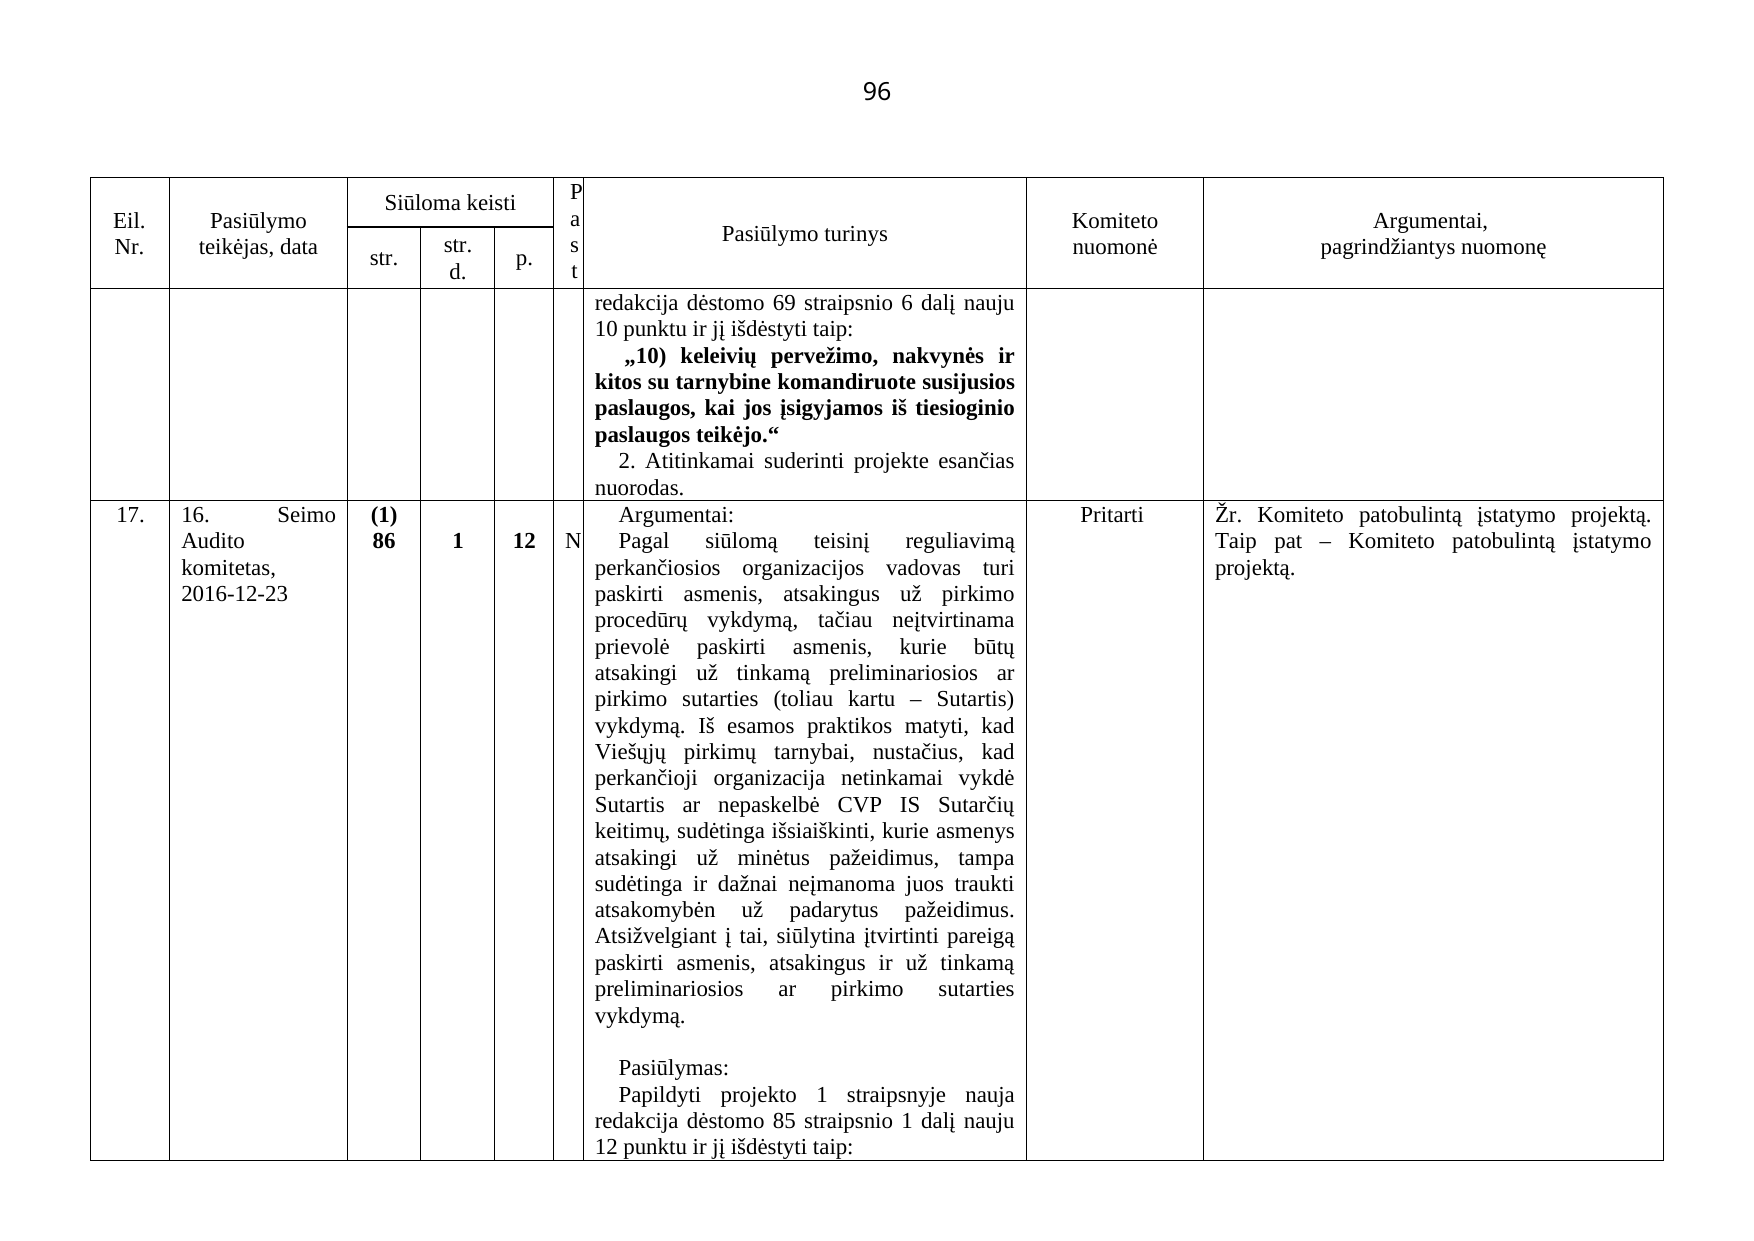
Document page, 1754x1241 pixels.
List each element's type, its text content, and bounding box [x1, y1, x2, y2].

table_cell Argumentai: Pagal siūlomą teisinį reguliavimą perkančiosios organizacijos vadovas turi paskirti asmenis, atsakingus už pirkimo procedūrų vykdymą, tačiau neįtvirtinama prievolė paskirti asmenis, kurie būtų atsakingi už tinkamą preliminariosios ar pirkimo sutarties (toliau kartu – Sutartis) vykdymą. Iš esamos praktikos matyti, kad Viešųjų pirkimų tarnybai, nustačius, kad perkančioji organizacija netinkamai vykdė Sutartis ar nepaskelbė CVP IS Sutarčių keitimų, sudėtinga išsiaiškinti, kurie asmenys atsakingi už minėtus pažeidimus, tampa sudėtinga ir dažnai neįmanoma juos traukti atsakomybėn už padarytus pažeidimus. Atsižvelgiant į tai, siūlytina įtvirtinti pareigą paskirti asmenis, atsakingus ir už tinkamą preliminariosios ar pirkimo sutarties vykdymą. Pasiūlymas: Papildyti projekto 1 straipsnyje nauja redakcija dėstomo 85 straipsnio 1 dalį nauju 12 punktu ir jį išdėstyti taip: [584, 501, 1026, 1160]
table_header Pasiūlymo turinys [584, 178, 1026, 288]
table_cell Pritarti [1027, 501, 1203, 1160]
table_cell [421, 289, 494, 500]
table_cell [495, 289, 553, 500]
table_header Komiteto nuomonė [1027, 178, 1203, 288]
table_cell 1 [421, 501, 494, 1160]
table_cell redakcija dėstomo 69 straipsnio 6 dalį nauju 10 punktu ir jį išdėstyti taip: „10) keleivių pervežimo, nakvynės ir kitos su tarnybine komandiruote susijusios paslaugos, kai jos įsigyjamos iš tiesioginio paslaugos teikėjo.“ 2. Atitinkamai suderinti projekte esančias nuorodas. [584, 289, 1026, 500]
table_header Siūloma keisti [348, 178, 553, 226]
table_cell [170, 289, 347, 500]
table_cell [91, 289, 169, 500]
table_cell (1) 86 [348, 501, 420, 1160]
table_cell N [554, 501, 583, 1160]
table_cell [1204, 289, 1663, 500]
table_cell Žr. Komiteto patobulintą įstatymo projektą. Taip pat – Komiteto patobulintą įstatymo projektą. [1204, 501, 1663, 1160]
table_cell [348, 289, 420, 500]
table_cell p. [495, 228, 553, 288]
table_cell [1027, 289, 1203, 500]
table_cell 17. [91, 501, 169, 1160]
table_header Argumentai, pagrindžiantys nuomonę [1204, 178, 1663, 288]
table_header Eil. Nr. [91, 178, 169, 288]
table_cell str. [348, 228, 420, 288]
table_cell N [554, 289, 583, 500]
table_header Pastabos [554, 178, 583, 288]
table_header Pasiūlymo teikėjas, data [170, 178, 347, 288]
table_cell 12 [495, 501, 553, 1160]
table_cell str. d. [421, 228, 494, 288]
table_cell 16. Seimo Audito komitetas, 2016-12-23 [170, 501, 347, 1160]
